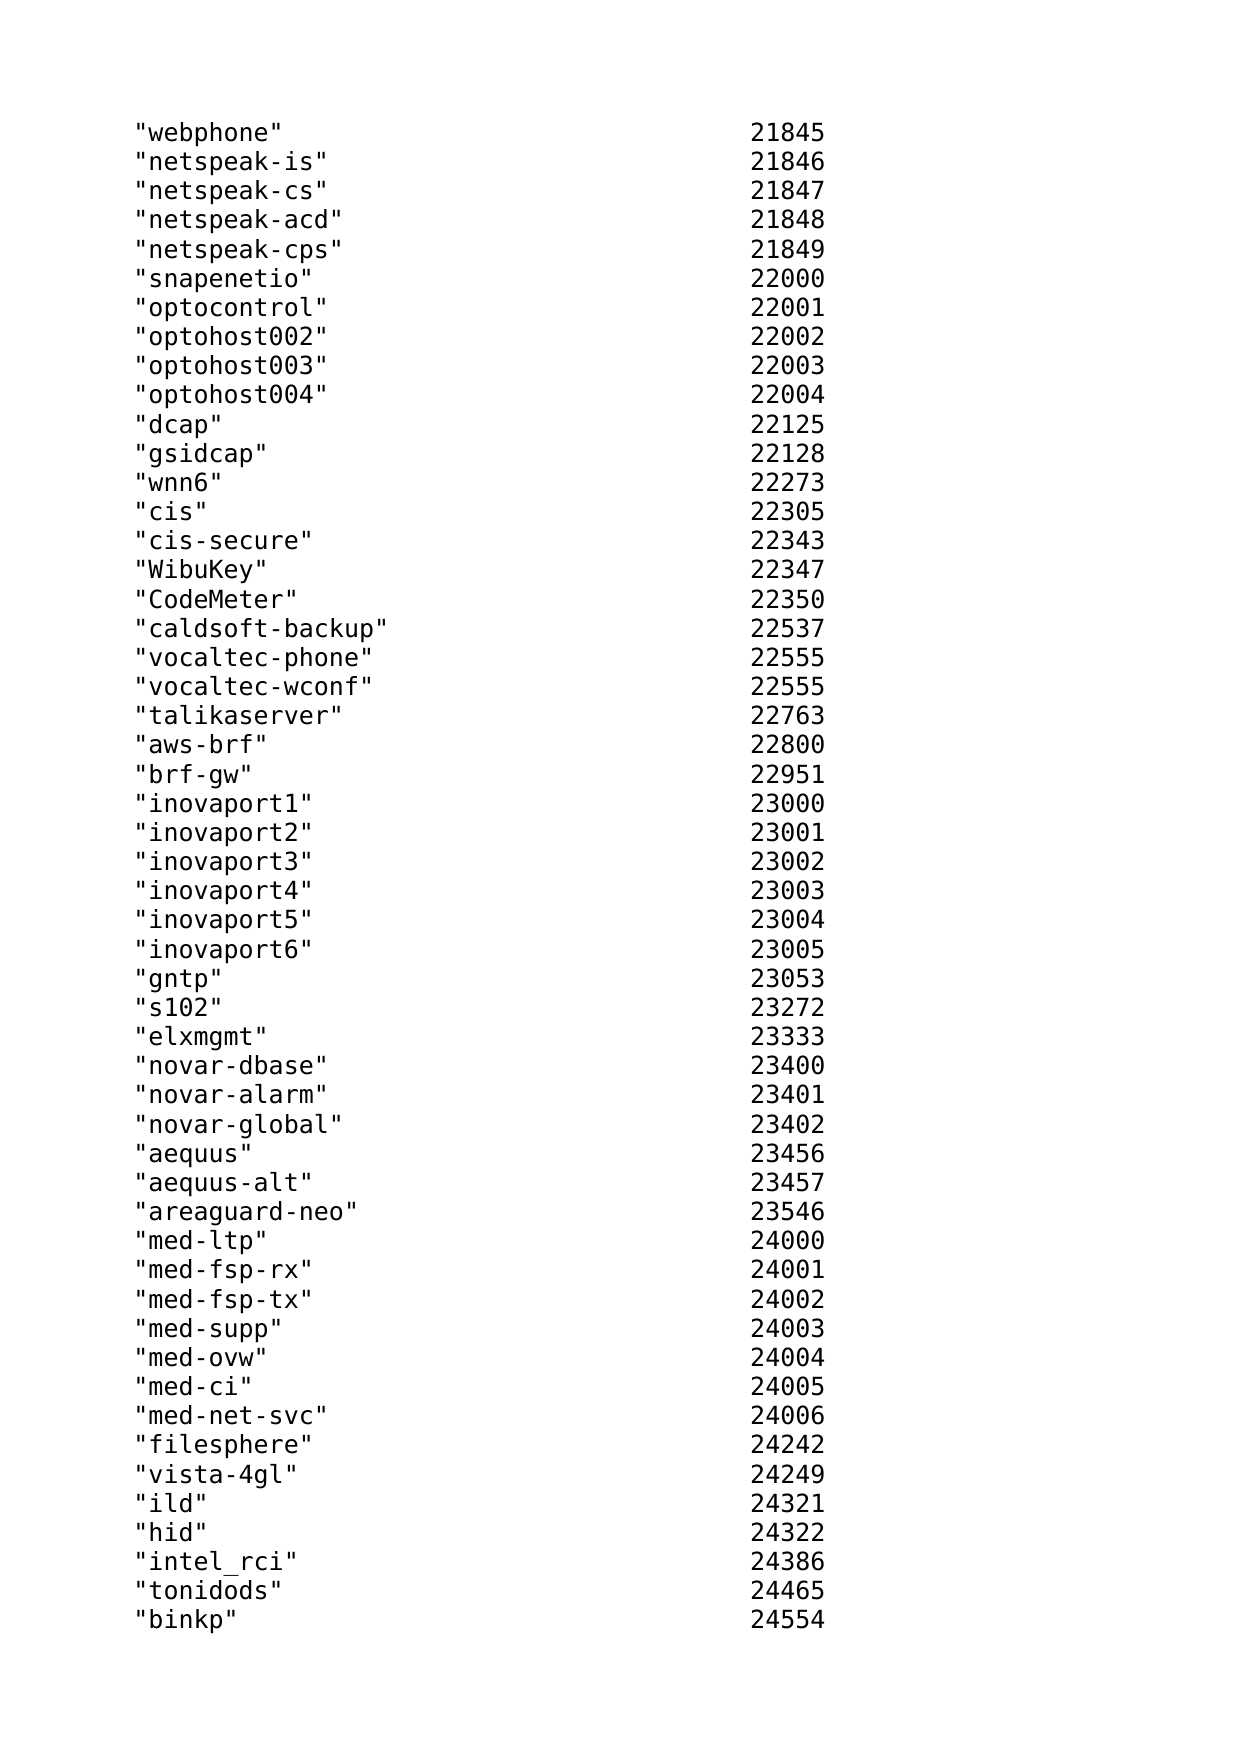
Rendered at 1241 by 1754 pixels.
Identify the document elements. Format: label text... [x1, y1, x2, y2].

text "webphone" 21845 "netspeak-is" 21846 "netspeak-cs" 21847 "netspeak-acd" 21848 "netspeak-cps" 21849 "snapenetio" 22000 "optocontrol" 22001 "optohost002" 22002 "optohost003" 22003 "optohost004" 22004 "dcap" 22125 "gsidcap" 22128 "wnn6" 22273 "cis" 22305 "cis-secure" 22343 "WibuKey" 22347 "CodeMeter" 22350 "caldsoft-backup" 22537 "vocaltec-phone" 22555 "vocaltec-wconf" 22555 "talikaserver" 22763 "aws-brf" 22800 "brf-gw" 22951 "inovaport1" 23000 "inovaport2" 23001 "inovaport3" 23002 "inovaport4" 23003 "inovaport5" 23004 "inovaport6" 23005 "gntp" 23053 "s102" 23272 "elxmgmt" 23333 "novar-dbase" 23400 "novar-alarm" 23401 "novar-global" 23402 "aequus" 23456 "aequus-alt" 23457 "areaguard-neo" 23546 "med-ltp" 24000 "med-fsp-rx" 24001 "med-fsp-tx" 24002 "med-supp" 24003 "med-ovw" 24004 "med-ci" 24005 "med-net-svc" 24006 "filesphere" 24242 "vista-4gl" 24249 "ild" 24321 "hid" 24322 "intel_rci" 24386 "tonidods" 24465 "binkp" 24554 [118, 118, 1122, 1635]
